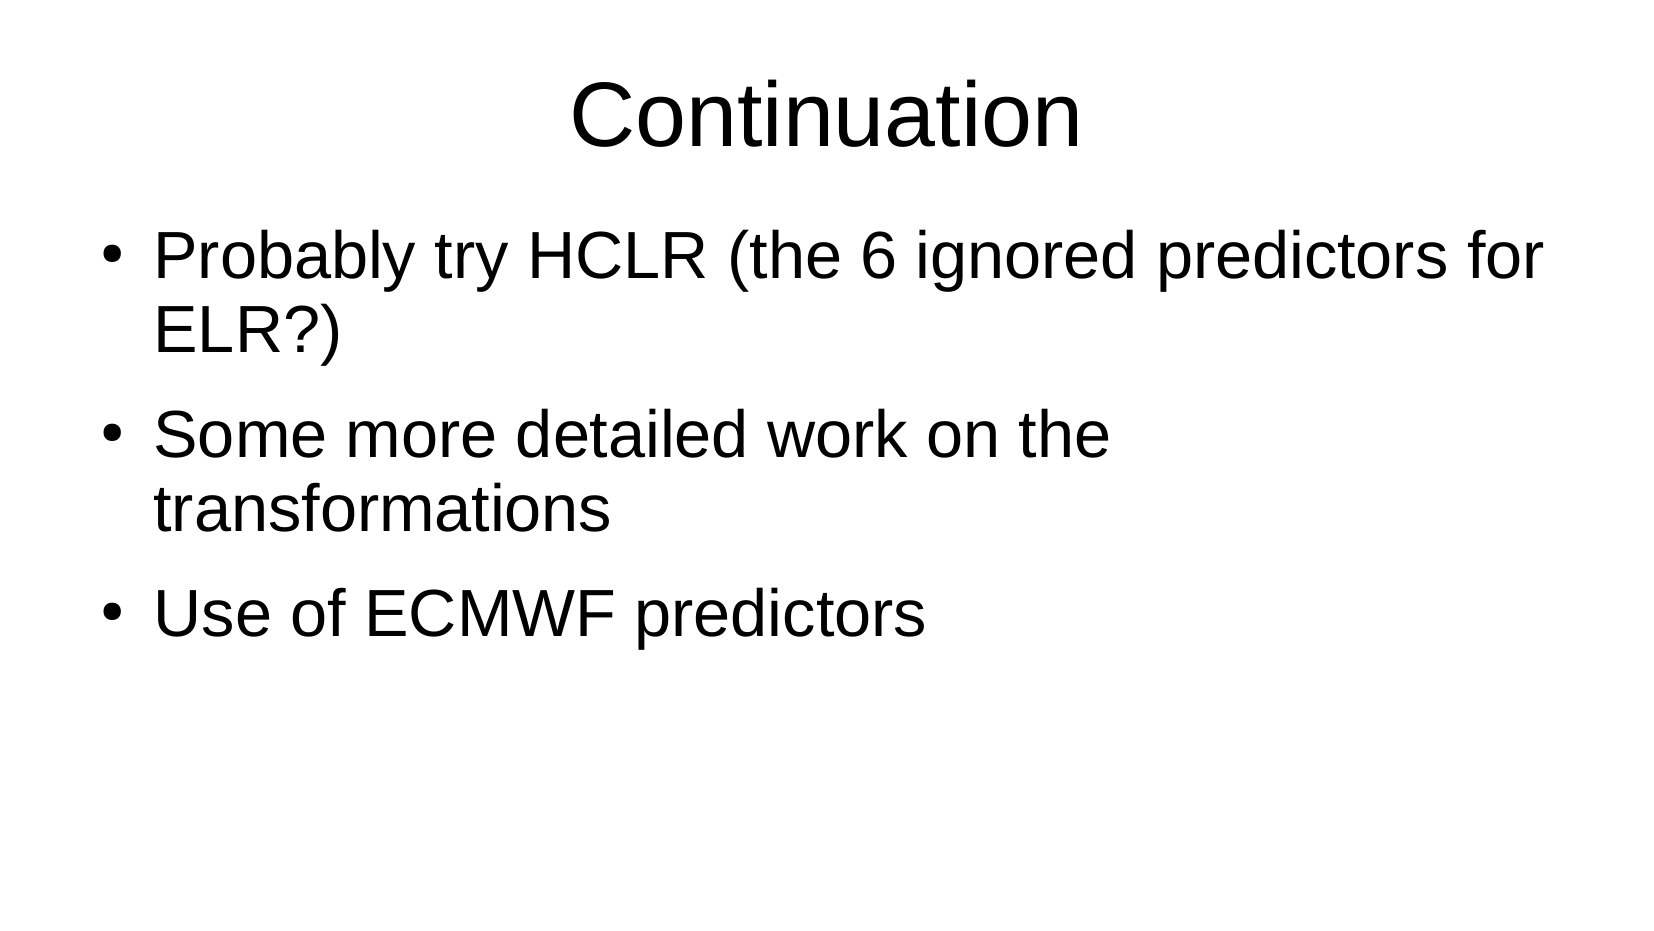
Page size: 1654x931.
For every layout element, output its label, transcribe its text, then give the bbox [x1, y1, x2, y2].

list Probably try HCLR (the 6 ignored predictors for ELR?) Some more detailed work on the transformations Use of ECMWF predictors [82, 217, 1571, 758]
title Continuation [82, 37, 1571, 193]
